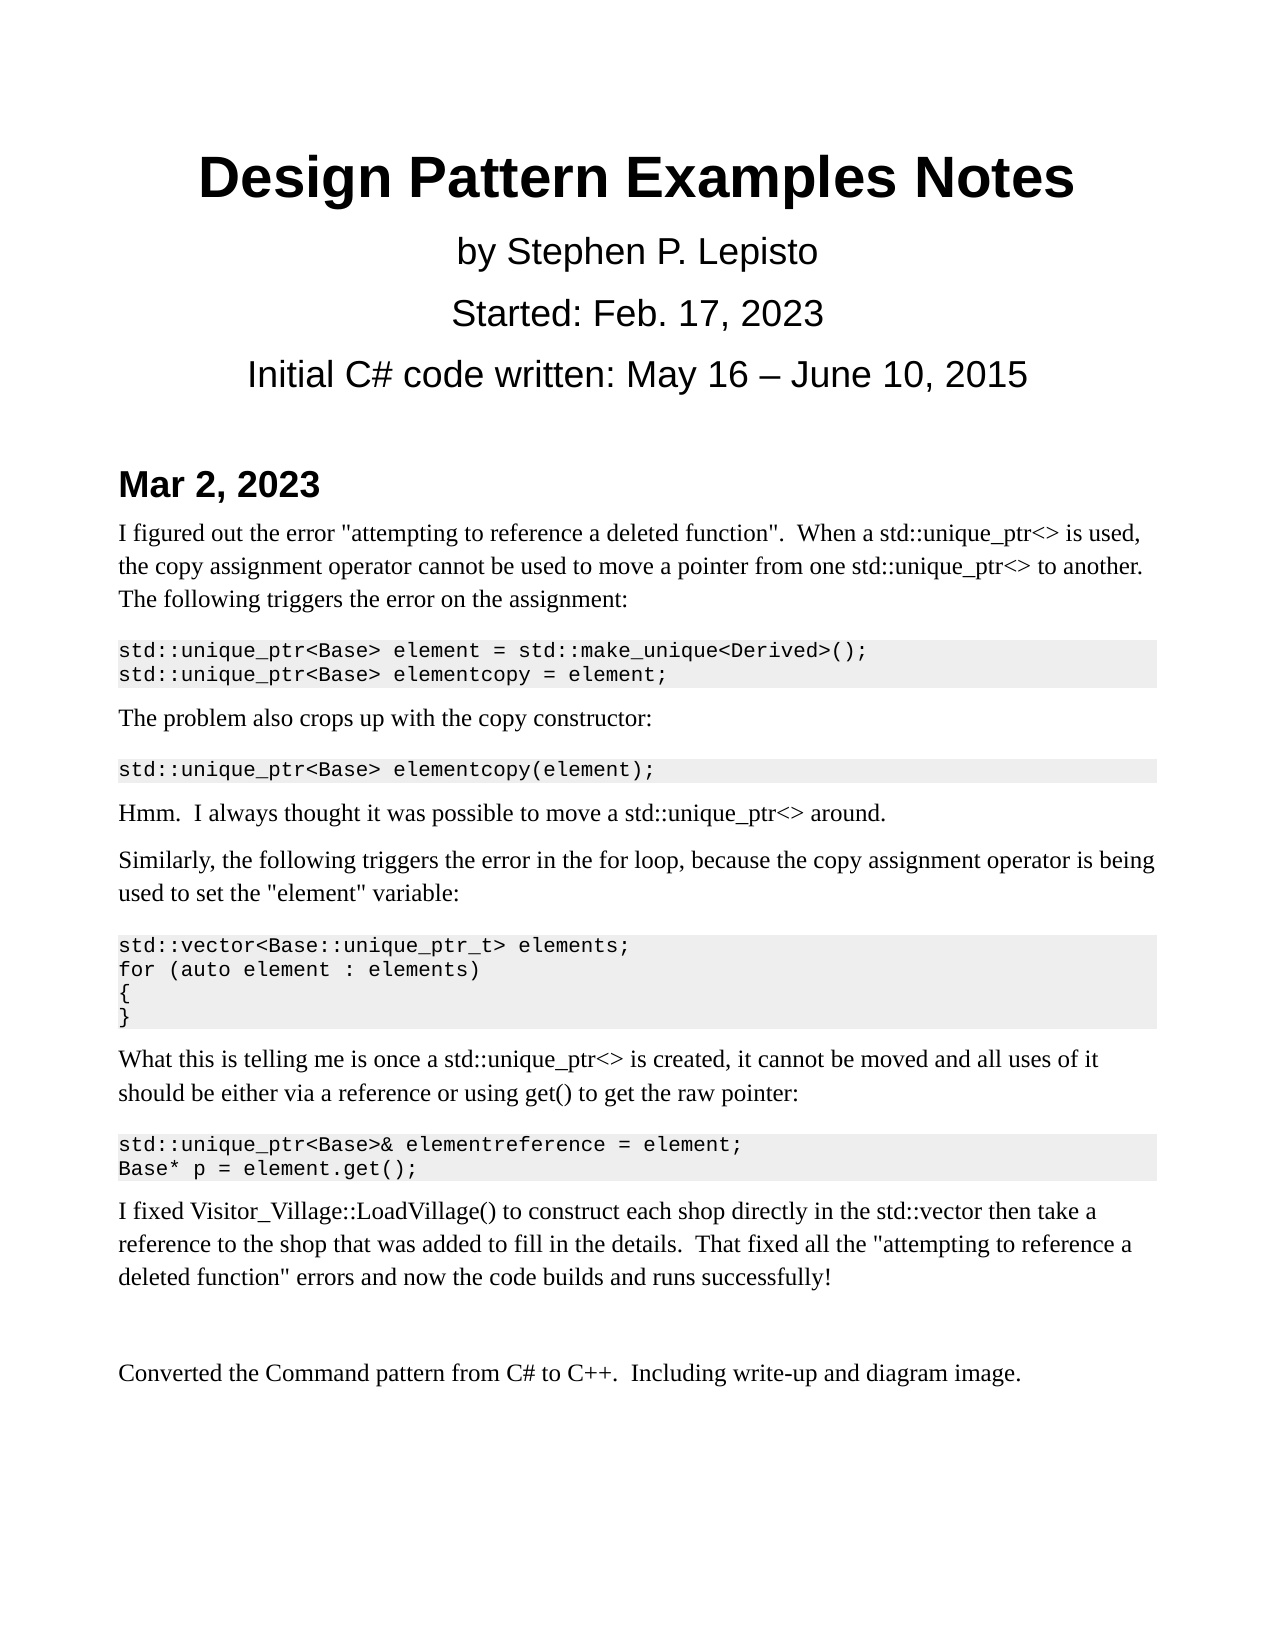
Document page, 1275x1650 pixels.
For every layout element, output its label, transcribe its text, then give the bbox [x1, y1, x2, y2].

text I fixed Visitor_Village::LoadVillage() to construct each shop directly in the std::vector then take a reference to the shop that was added to fill in the details. That fixed all the "attempting to reference a deleted function" errors and now the code builds and runs successfully! [118, 1196, 1157, 1291]
subtitle Mar 2, 2023 [118, 462, 1157, 505]
text Hmm. I always thought it was possible to move a std::unique_ptr<> around. [118, 798, 1157, 827]
text Similarly, the following triggers the error in the for loop, because the copy assignment operator is being used to set the "element" variable: [118, 845, 1157, 907]
text for (auto element : elements) [118, 959, 1157, 982]
text The problem also crops up with the copy constructor: [118, 703, 1157, 731]
text } [118, 1006, 1157, 1029]
text std::unique_ptr<Base> elementcopy(element); [118, 759, 1157, 783]
text Converted the Command pattern from C# to C++. Including write-up and diagram image. [118, 1358, 1157, 1386]
subtitle Initial C# code written: May 16 – June 10, 2015 [118, 353, 1157, 396]
text Base* p = element.get(); [118, 1158, 1157, 1181]
text std::unique_ptr<Base>& elementreference = element; [118, 1134, 1157, 1158]
text { [118, 982, 1157, 1006]
subtitle Started: Feb. 17, 2023 [118, 291, 1157, 334]
text std::unique_ptr<Base> element = std::make_unique<Derived>(); [118, 640, 1157, 664]
text What this is telling me is once a std::unique_ptr<> is created, it cannot be moved and all uses of it should be either via a reference or using get() to get the raw pointer: [118, 1044, 1157, 1106]
title Design Pattern Examples Notes [118, 143, 1157, 210]
subtitle by Stephen P. Lepisto [118, 229, 1157, 272]
text I figured out the error "attempting to reference a deleted function". When a std::unique_ptr<> is used, the copy assignment operator cannot be used to move a pointer from one std::unique_ptr<> to another. The following triggers the error on the assignment: [118, 518, 1157, 612]
text std::unique_ptr<Base> elementcopy = element; [118, 664, 1157, 688]
text std::vector<Base::unique_ptr_t> elements; [118, 935, 1157, 959]
